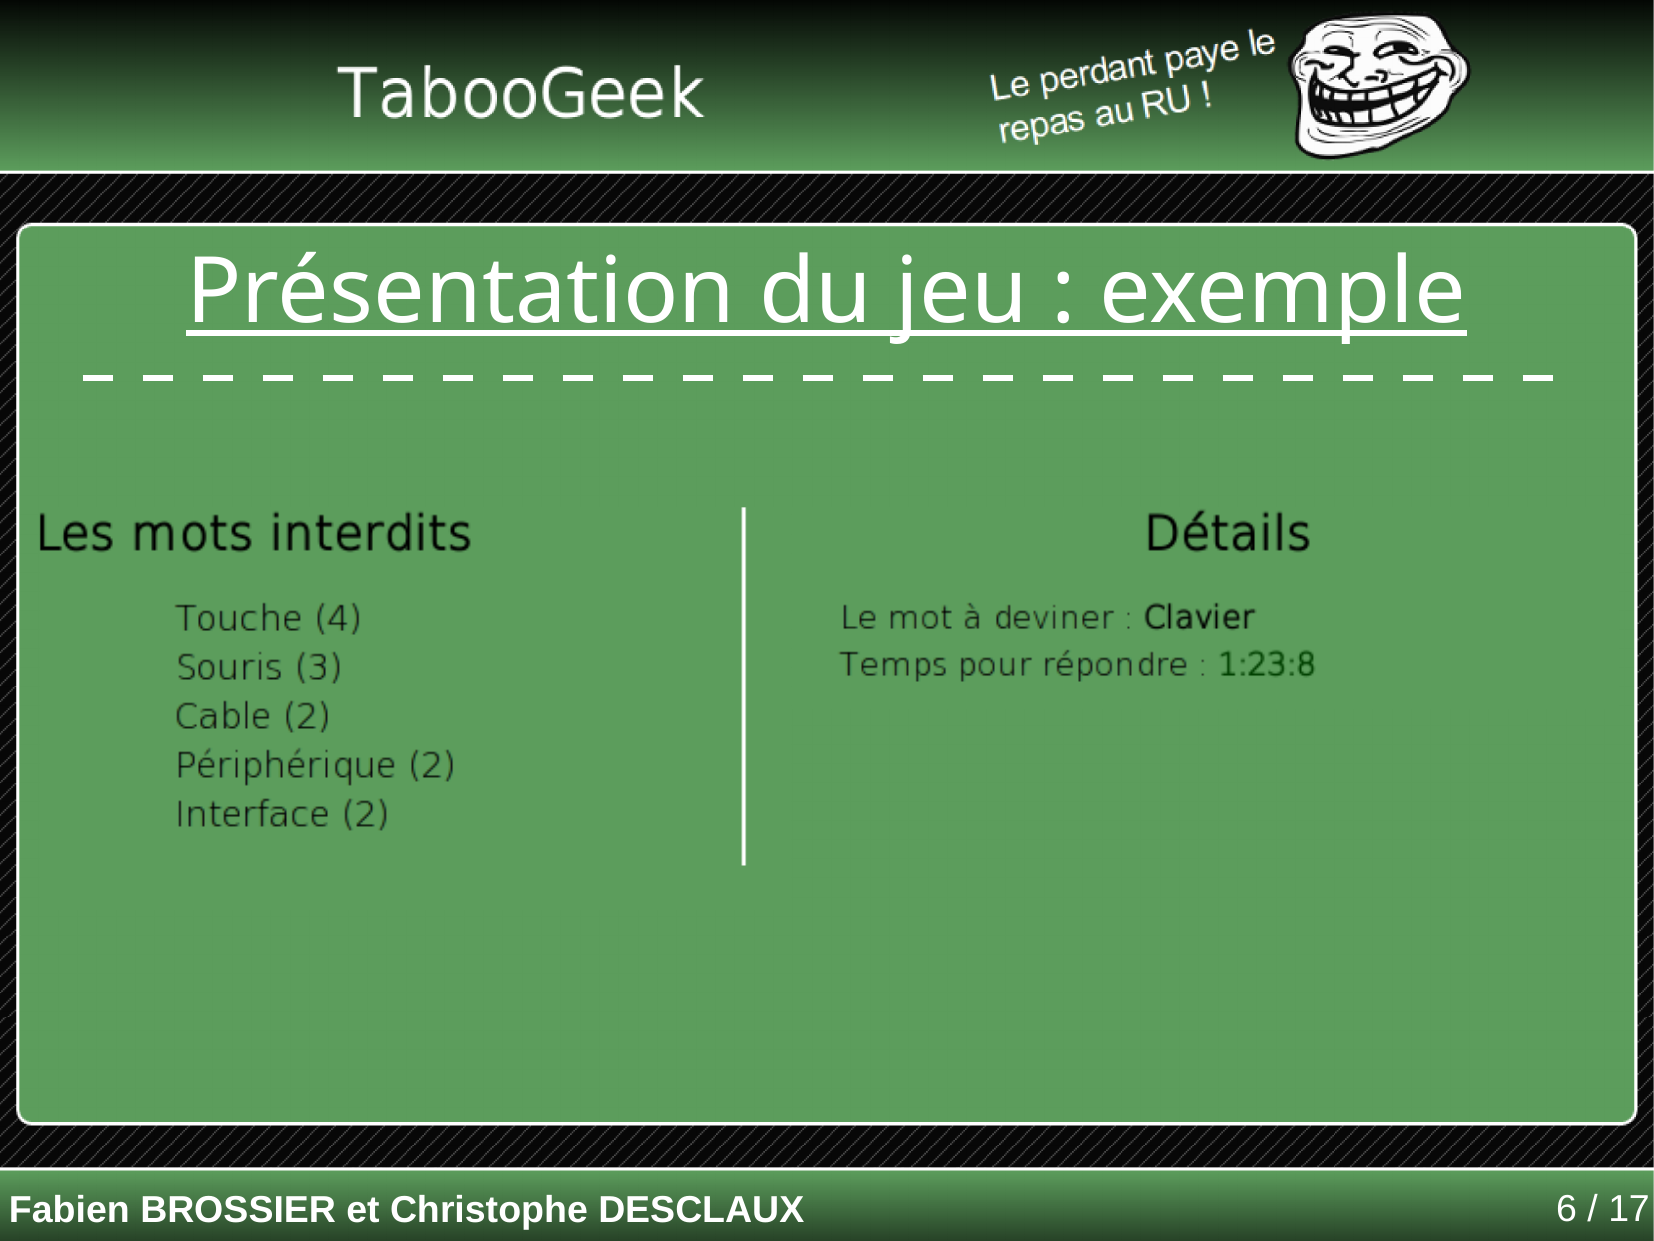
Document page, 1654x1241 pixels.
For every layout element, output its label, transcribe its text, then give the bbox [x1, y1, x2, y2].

title Présentation du jeu : exemple [35, 213, 1619, 362]
picture [0, 0, 1654, 1241]
